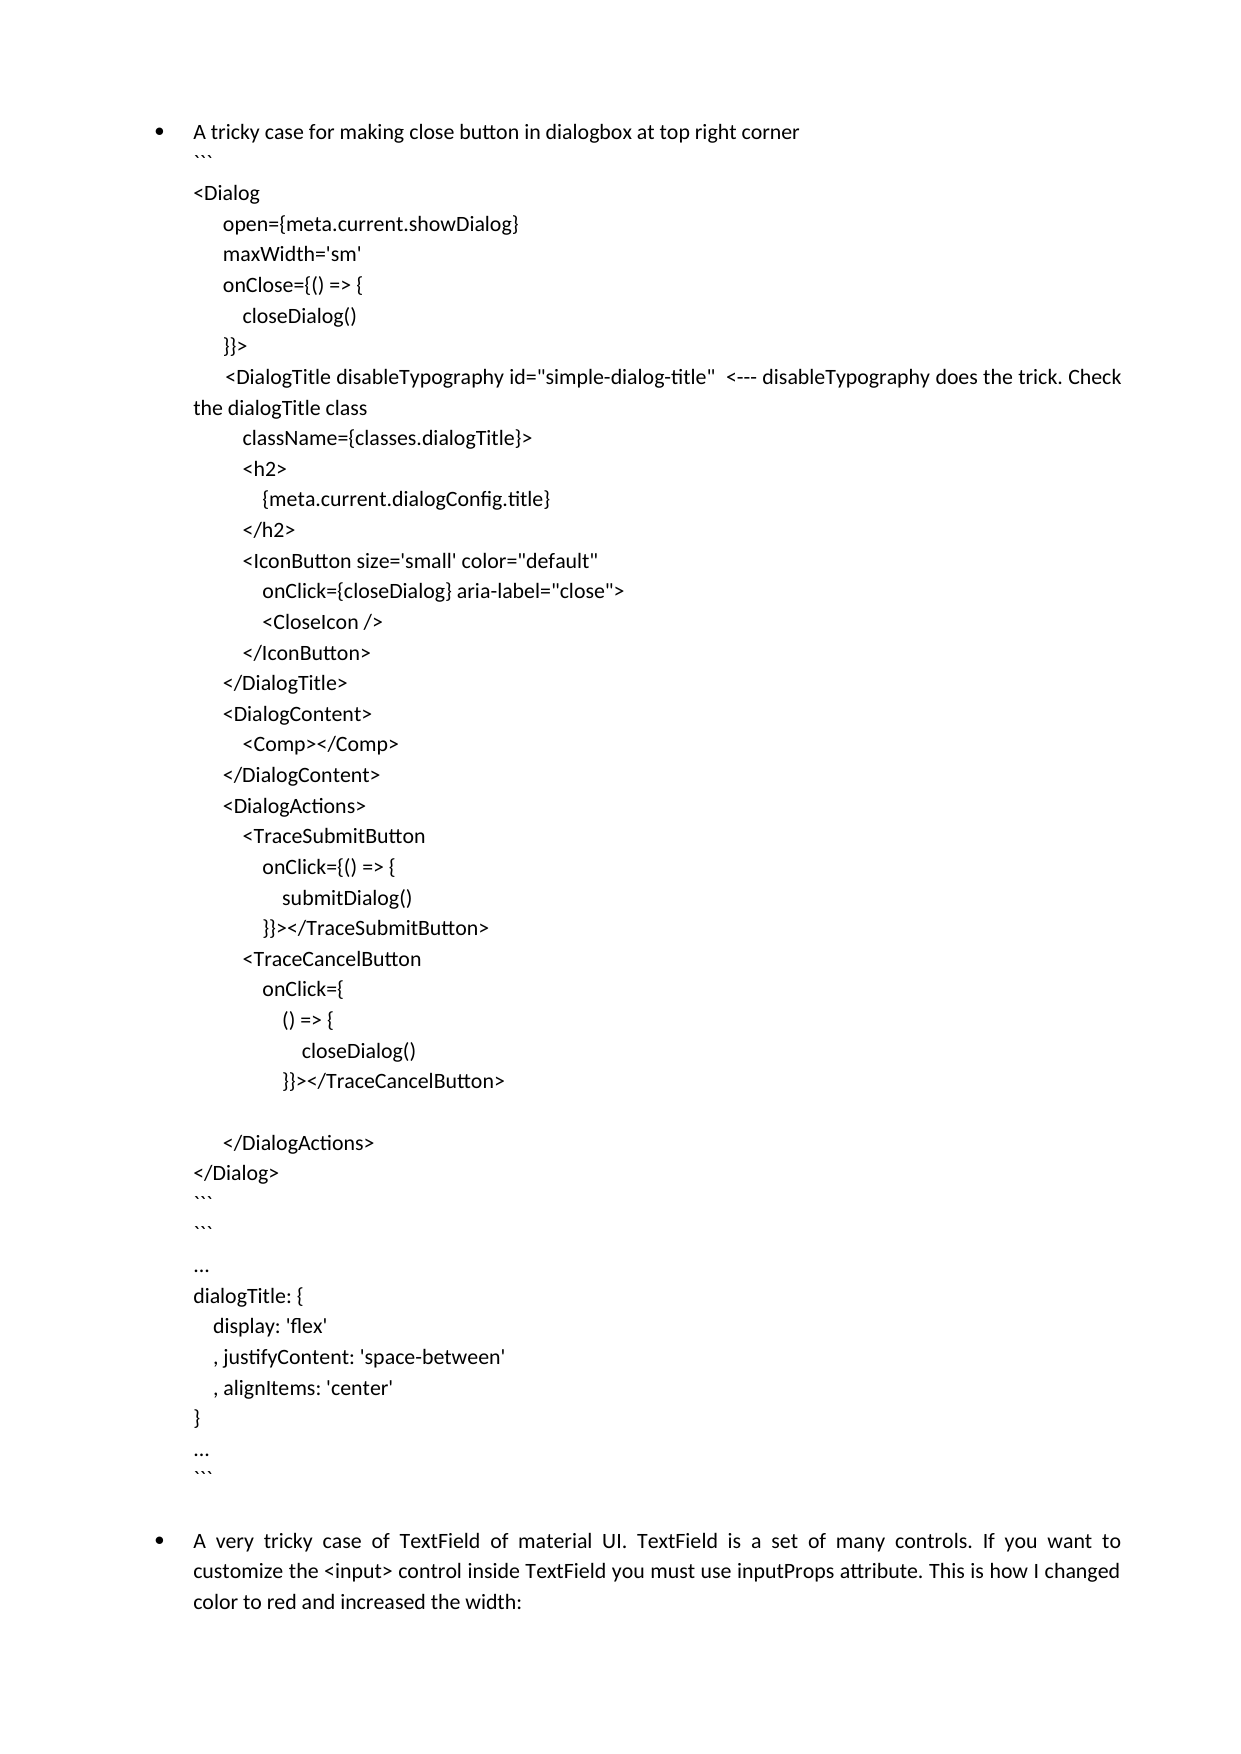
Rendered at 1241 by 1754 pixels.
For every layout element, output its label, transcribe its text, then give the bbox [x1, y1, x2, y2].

text {meta.current.dialogConfig.title} [193, 486, 1122, 512]
text display: 'flex' [193, 1312, 1122, 1339]
text }}> [193, 332, 1122, 359]
text ``` [193, 1221, 1122, 1247]
text submitDialog() [193, 884, 1122, 910]
text <h2> [193, 455, 1122, 482]
text open={meta.current.showDialog} [193, 210, 1122, 237]
text dialogTitle: { [193, 1282, 1122, 1308]
text } [193, 1404, 1122, 1431]
text ... [193, 1435, 1122, 1462]
text </Dialog> [193, 1159, 1122, 1186]
text () => { [193, 1006, 1122, 1033]
text maxWidth='sm' [193, 241, 1122, 267]
text <Comp></Comp> [193, 731, 1122, 757]
text onClick={closeDialog} aria-label="close"> [193, 577, 1122, 604]
text </h2> [193, 516, 1122, 543]
text ``` [193, 1466, 1122, 1492]
text }}></TraceSubmitButton> [193, 914, 1122, 941]
text ... [193, 1251, 1122, 1278]
text }}></TraceCancelButton> [193, 1067, 1122, 1094]
text onClick={ [193, 976, 1122, 1002]
text <CloseIcon /> [193, 608, 1122, 635]
list A tricky case for making close button in dialogbox at top right corner [156, 118, 1122, 145]
text <Dialog [193, 179, 1122, 206]
text , justifyContent: 'space-between' [193, 1343, 1122, 1370]
list A very tricky case of TextField of material UI. TextField is a set of many controls. If you want to customize the <input> control inside TextField you must use inputProps attribute. This is how I changed color to red and increased the width: [156, 1527, 1122, 1615]
text ``` [193, 149, 1122, 175]
text <DialogActions> [193, 792, 1122, 818]
text <DialogContent> [193, 700, 1122, 727]
text </DialogTitle> [193, 669, 1122, 696]
text closeDialog() [193, 302, 1122, 328]
text , alignItems: 'center' [193, 1374, 1122, 1400]
text </DialogContent> [193, 761, 1122, 788]
text className={classes.dialogTitle}> [193, 424, 1122, 451]
text onClose={() => { [193, 271, 1122, 298]
text closeDialog() [193, 1037, 1122, 1063]
text <TraceCancelButton [193, 945, 1122, 972]
text <TraceSubmitButton [193, 822, 1122, 849]
text ``` [193, 1190, 1122, 1217]
text </IconButton> [193, 639, 1122, 665]
text </DialogActions> [193, 1129, 1122, 1155]
text onClick={() => { [193, 853, 1122, 880]
text <DialogTitle disableTypography id="simple-dialog-title" <--- disableTypography does the trick. Check the dialogTitle class [193, 363, 1122, 420]
text <IconButton size='small' color="default" [193, 547, 1122, 573]
